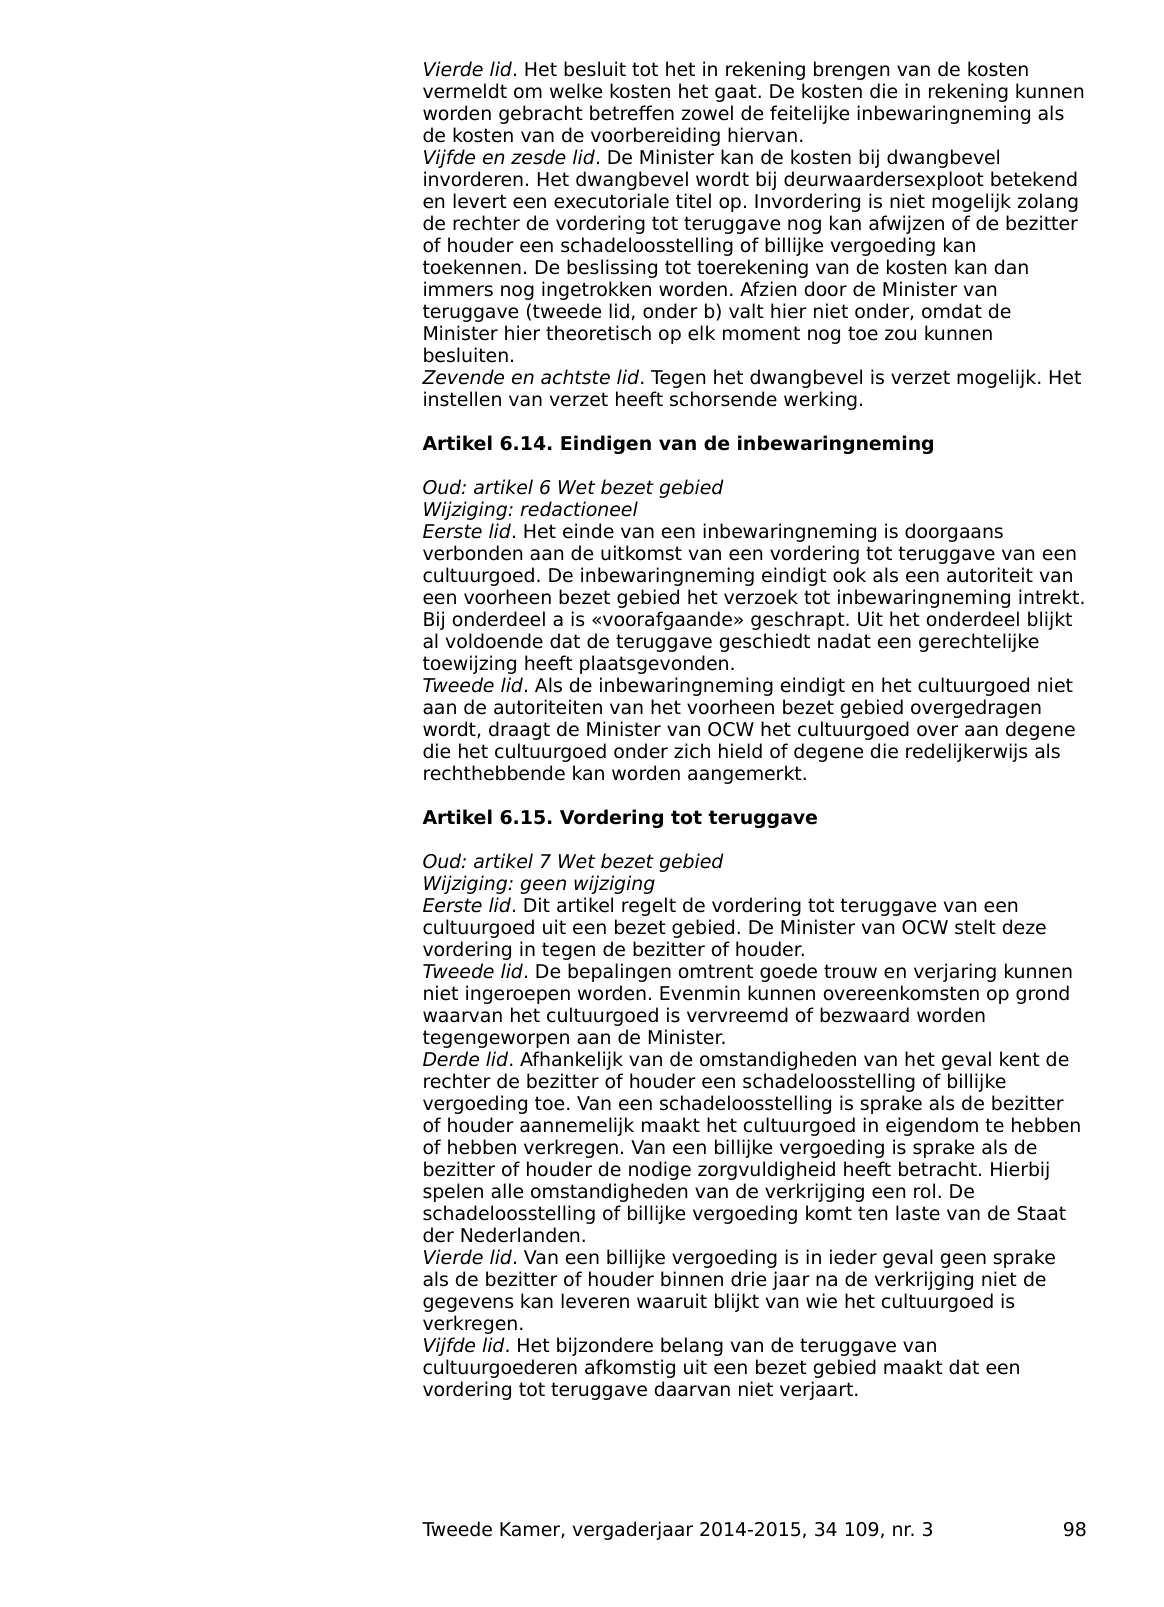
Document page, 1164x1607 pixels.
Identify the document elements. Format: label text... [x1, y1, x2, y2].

text Eerste lid. Het einde van een inbewaringneming is doorgaans verbonden aan de uitkomst van een vordering tot teruggave van een cultuurgoed. De inbewaringneming eindigt ook als een autoriteit van een voorheen bezet gebied het verzoek tot inbewaringneming intrekt. Bij onderdeel a is «voorafgaande» geschrapt. Uit het onderdeel blijkt al voldoende dat de teruggave geschiedt nadat een gerechtelijke toewijzing heeft plaatsgevonden. [422, 521, 1087, 675]
text Vijfde en zesde lid. De Minister kan de kosten bij dwangbevel invorderen. Het dwangbevel wordt bij deurwaardersexploot betekend en levert een executoriale titel op. Invordering is niet mogelijk zolang de rechter de vordering tot teruggave nog kan afwijzen of de bezitter of houder een schadeloosstelling of billijke vergoeding kan toekennen. De beslissing tot toerekening van de kosten kan dan immers nog ingetrokken worden. Afzien door de Minister van teruggave (tweede lid, onder b) valt hier niet onder, omdat de Minister hier theoretisch op elk moment nog toe zou kunnen besluiten. [422, 147, 1087, 367]
text Vierde lid. Van een billijke vergoeding is in ieder geval geen sprake als de bezitter of houder binnen drie jaar na de verkrijging niet de gegevens kan leveren waaruit blijkt van wie het cultuurgoed is verkregen. [422, 1247, 1087, 1335]
text Tweede lid. Als de inbewaringneming eindigt en het cultuurgoed niet aan de autoriteiten van het voorheen bezet gebied overgedragen wordt, draagt de Minister van OCW het cultuurgoed over aan degene die het cultuurgoed onder zich hield of degene die redelijkerwijs als rechthebbende kan worden aangemerkt. [422, 675, 1087, 785]
text Eerste lid. Dit artikel regelt de vordering tot teruggave van een cultuurgoed uit een bezet gebied. De Minister van OCW stelt deze vordering in tegen de bezitter of houder. [422, 895, 1087, 961]
text Oud: artikel 6 Wet bezet gebied [422, 477, 1087, 499]
text Derde lid. Afhankelijk van de omstandigheden van het geval kent de rechter de bezitter of houder een schadeloosstelling of billijke vergoeding toe. Van een schadeloosstelling is sprake als de bezitter of houder aannemelijk maakt het cultuurgoed in eigendom te hebben of hebben verkregen. Van een billijke vergoeding is sprake als de bezitter of houder de nodige zorgvuldigheid heeft betracht. Hierbij spelen alle omstandigheden van de verkrijging een rol. De schadeloosstelling of billijke vergoeding komt ten laste van de Staat der Nederlanden. [422, 1049, 1087, 1247]
text Vierde lid. Het besluit tot het in rekening brengen van de kosten vermeldt om welke kosten het gaat. De kosten die in rekening kunnen worden gebracht betreffen zowel de feitelijke inbewaringneming als de kosten van de voorbereiding hiervan. [422, 59, 1087, 147]
text Oud: artikel 7 Wet bezet gebied [422, 851, 1087, 873]
text Vijfde lid. Het bijzondere belang van de teruggave van cultuurgoederen afkomstig uit een bezet gebied maakt dat een vordering tot teruggave daarvan niet verjaart. [422, 1335, 1087, 1401]
text Zevende en achtste lid. Tegen het dwangbevel is verzet mogelijk. Het instellen van verzet heeft schorsende werking. [422, 367, 1087, 411]
subtitle Artikel 6.14. Eindigen van de inbewaringneming [422, 433, 1087, 455]
text Tweede lid. De bepalingen omtrent goede trouw en verjaring kunnen niet ingeroepen worden. Evenmin kunnen overeenkomsten op grond waarvan het cultuurgoed is vervreemd of bezwaard worden tegengeworpen aan de Minister. [422, 961, 1087, 1049]
text Wijziging: geen wijziging [422, 873, 1087, 895]
subtitle Artikel 6.15. Vordering tot teruggave [422, 807, 1087, 829]
text Wijziging: redactioneel [422, 499, 1087, 521]
